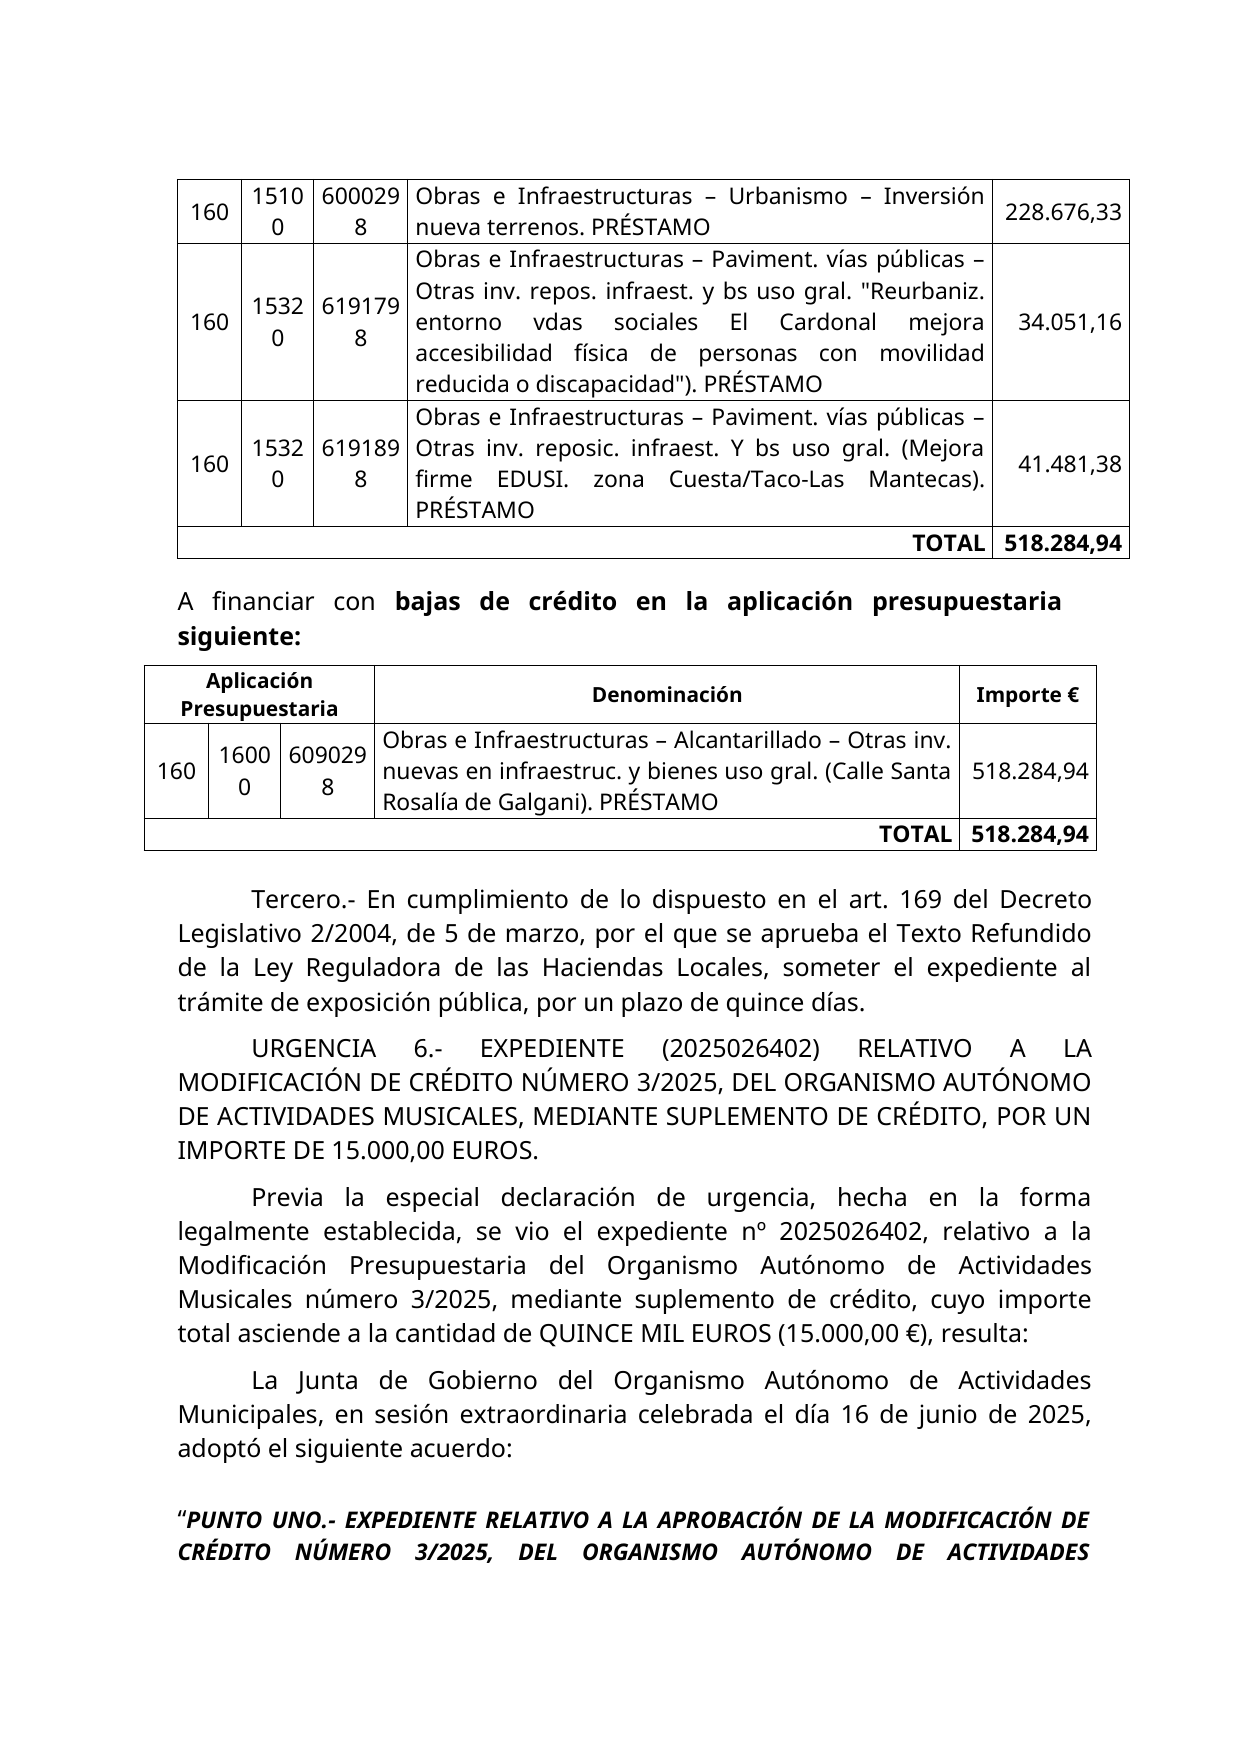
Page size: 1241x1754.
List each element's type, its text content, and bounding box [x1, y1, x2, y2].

text A financiar con bajas de crédito en la aplicación presupuestaria siguiente: [177, 584, 1063, 652]
table_cell TOTAL [178, 527, 992, 558]
table_cell 160 [178, 401, 241, 526]
text Previa la especial declaración de urgencia, hecha en la forma legalmente establecida, se vio el expediente nº 2025026402, relativo a la Modificación Presupuestaria del Organismo Autónomo de Actividades Musicales número 3/2025, mediante suplemento de crédito, cuyo importe total asciende a la cantidad de QUINCE MIL EUROS (15.000,00 €), resulta: [177, 1179, 1093, 1350]
table_cell 160 [145, 724, 208, 817]
table_cell Obras e Infraestructuras – Urbanismo – Inversión nueva terrenos. PRÉSTAMO [408, 180, 992, 242]
table_cell 15320 [242, 244, 313, 400]
table_header Importe € [960, 666, 1096, 723]
text La Junta de Gobierno del Organismo Autónomo de Actividades Municipales, en sesión extraordinaria celebrada el día 16 de junio de 2025, adoptó el siguiente acuerdo: [177, 1362, 1093, 1464]
table_cell 16000 [209, 724, 280, 817]
text “PUNTO UNO.- EXPEDIENTE RELATIVO A LA APROBACIÓN DE LA MODIFICACIÓN DE CRÉDITO NÚMERO 3/2025, DEL ORGANISMO AUTÓNOMO DE ACTIVIDADES [177, 1502, 1093, 1567]
table_cell Obras e Infraestructuras – Paviment. vías públicas – Otras inv. reposic. infraest. Y bs uso gral. (Mejora firme EDUSI. zona Cuesta/Taco-Las Mantecas). PRÉSTAMO [408, 401, 992, 526]
text URGENCIA 6.- EXPEDIENTE (2025026402) RELATIVO A LA MODIFICACIÓN DE CRÉDITO NÚMERO 3/2025, DEL ORGANISMO AUTÓNOMO DE ACTIVIDADES MUSICALES, MEDIANTE SUPLEMENTO DE CRÉDITO, POR UN IMPORTE DE 15.000,00 EUROS. [177, 1031, 1093, 1167]
text Tercero.- En cumplimiento de lo dispuesto en el art. 169 del Decreto Legislativo 2/2004, de 5 de marzo, por el que se aprueba el Texto Refundido de la Ley Reguladora de las Haciendas Locales, someter el expediente al trámite de exposición pública, por un plazo de quince días. [177, 882, 1093, 1018]
table_cell 518.284,94 [993, 527, 1129, 558]
table_header Aplicación Presupuestaria [145, 666, 374, 723]
table_cell 41.481,38 [993, 401, 1129, 526]
table_cell 6090298 [281, 724, 374, 817]
table_cell 15100 [242, 180, 313, 242]
table_cell Obras e Infraestructuras – Paviment. vías públicas – Otras inv. repos. infraest. y bs uso gral. "Reurbaniz. entorno vdas sociales El Cardonal mejora accesibilidad física de personas con movilidad reducida o discapacidad"). PRÉSTAMO [408, 244, 992, 400]
table_cell 160 [178, 180, 241, 242]
table_cell 6191898 [314, 401, 407, 526]
table_cell 6000298 [314, 180, 407, 242]
table_cell TOTAL [145, 819, 959, 850]
table_cell 160 [178, 244, 241, 400]
table_cell 15320 [242, 401, 313, 526]
table_cell 518.284,94 [960, 819, 1096, 850]
table_header Denominación [375, 666, 959, 723]
table_cell 6191798 [314, 244, 407, 400]
table_cell Obras e Infraestructuras – Alcantarillado – Otras inv. nuevas en infraestruc. y bienes uso gral. (Calle Santa Rosalía de Galgani). PRÉSTAMO [375, 724, 959, 817]
table_cell 228.676,33 [993, 180, 1129, 242]
table_cell 34.051,16 [993, 244, 1129, 400]
table_cell 518.284,94 [960, 724, 1096, 817]
